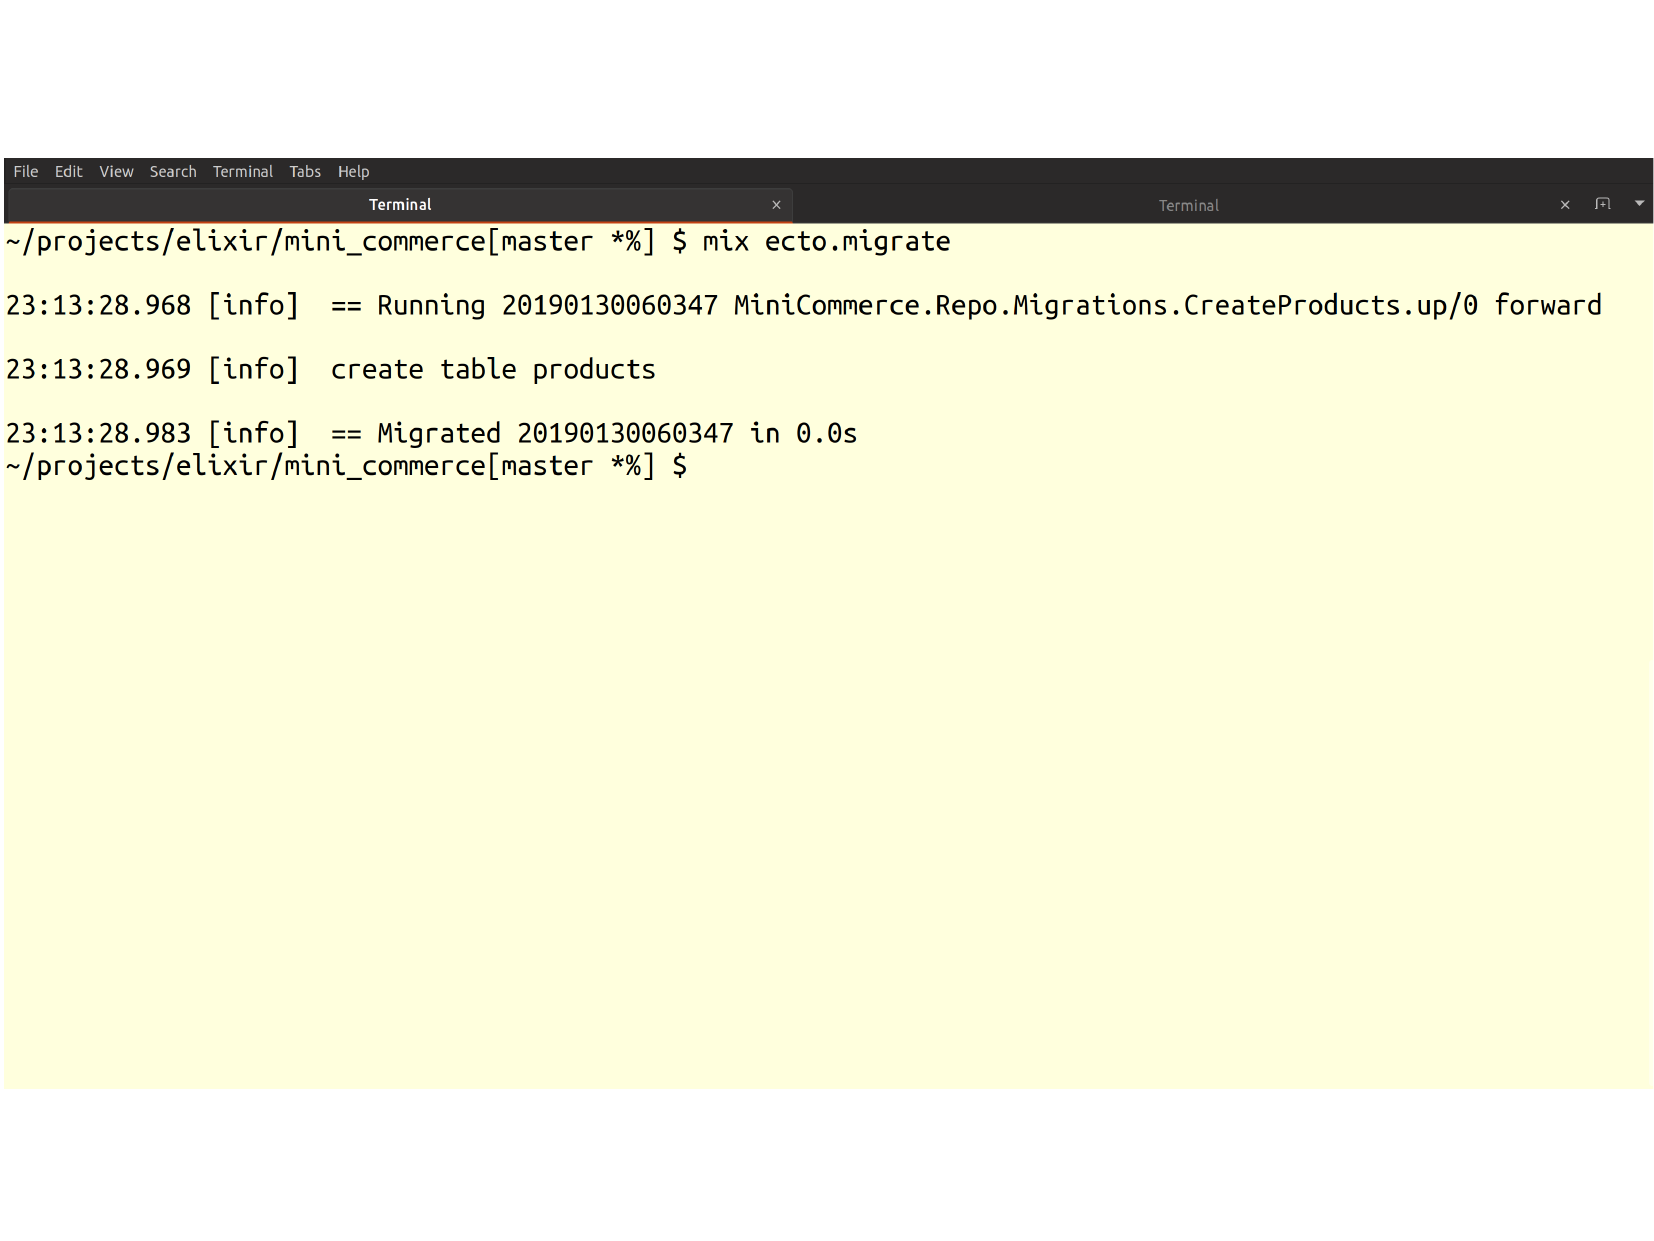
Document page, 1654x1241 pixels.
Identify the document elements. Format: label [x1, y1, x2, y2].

picture [4, 158, 1654, 1089]
